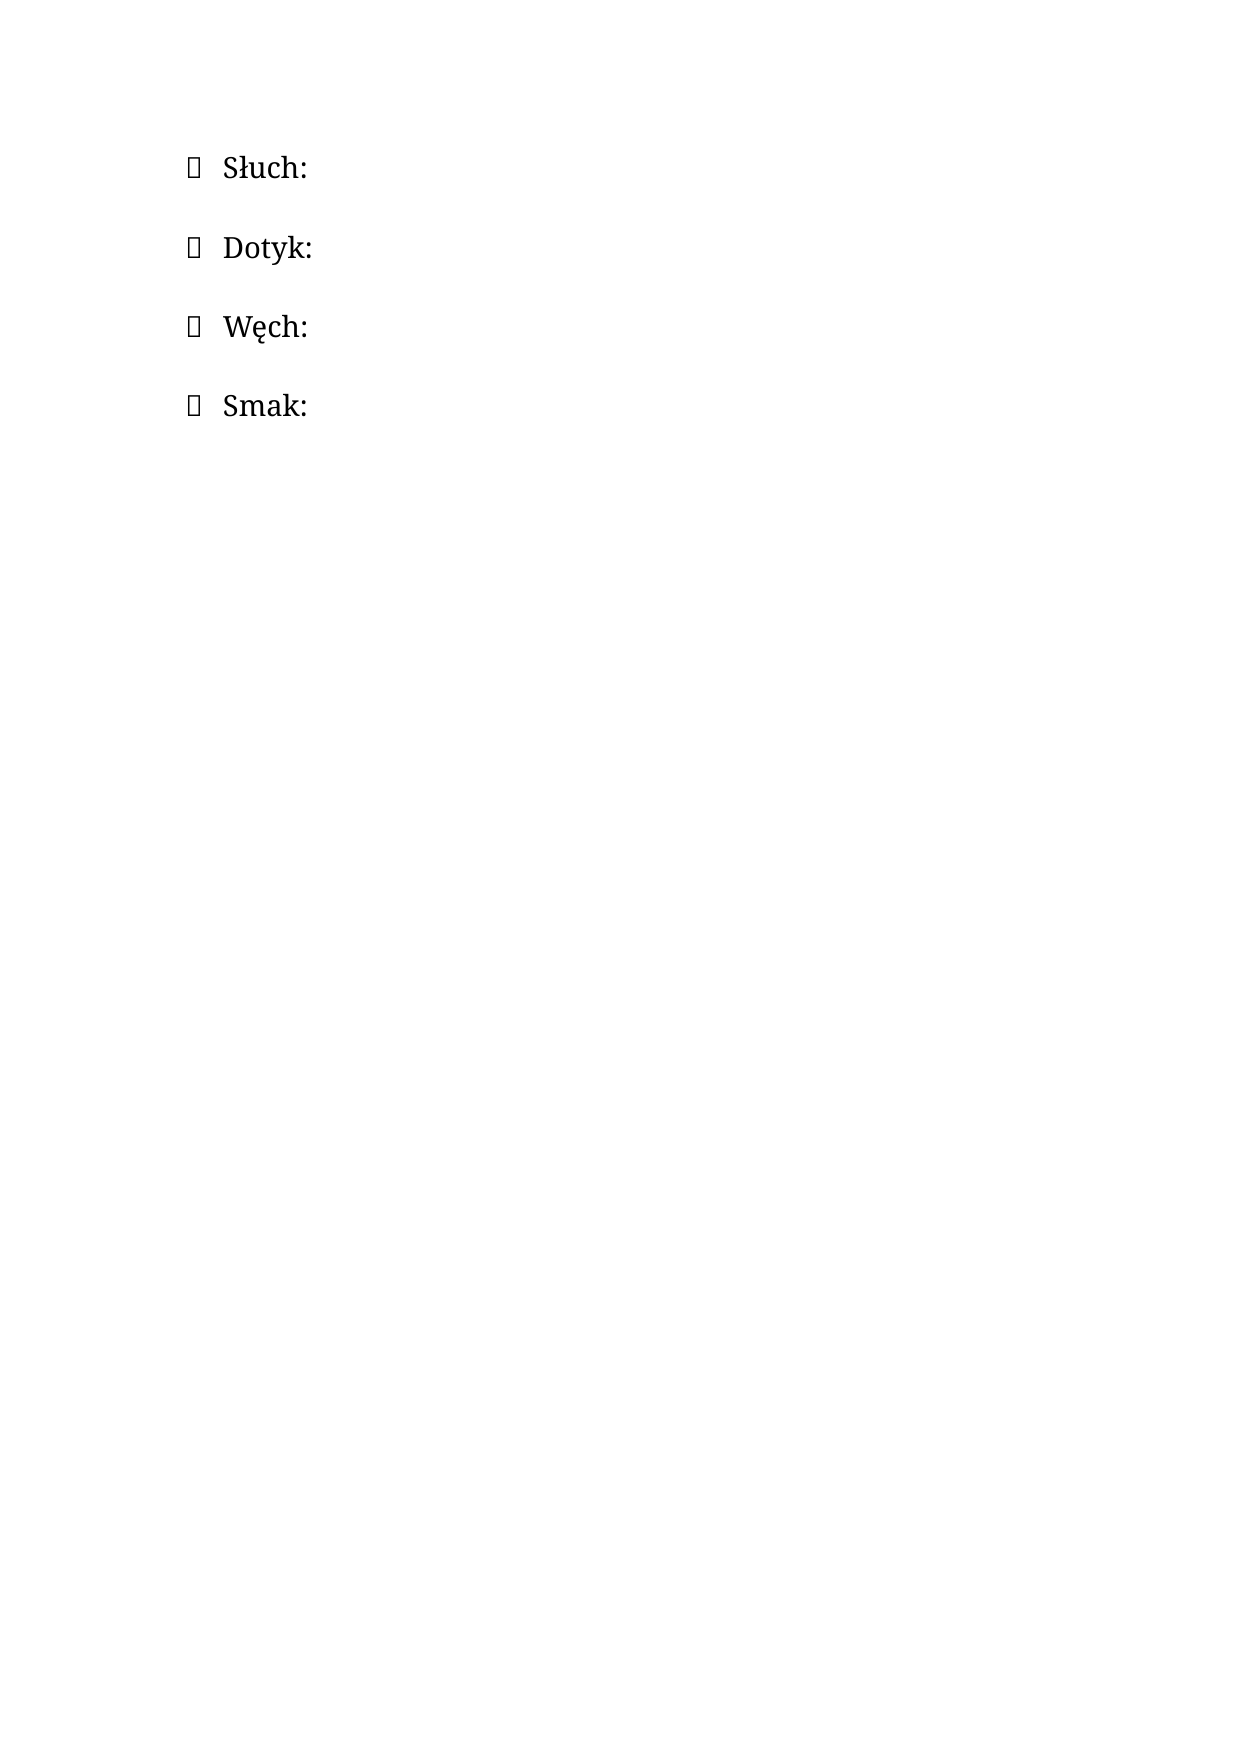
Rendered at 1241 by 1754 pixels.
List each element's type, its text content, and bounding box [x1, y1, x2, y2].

list Dotyk: [185, 227, 1093, 267]
list Słuch: [185, 148, 1093, 187]
list Węch: [185, 306, 1093, 346]
list Smak: [185, 386, 1093, 425]
